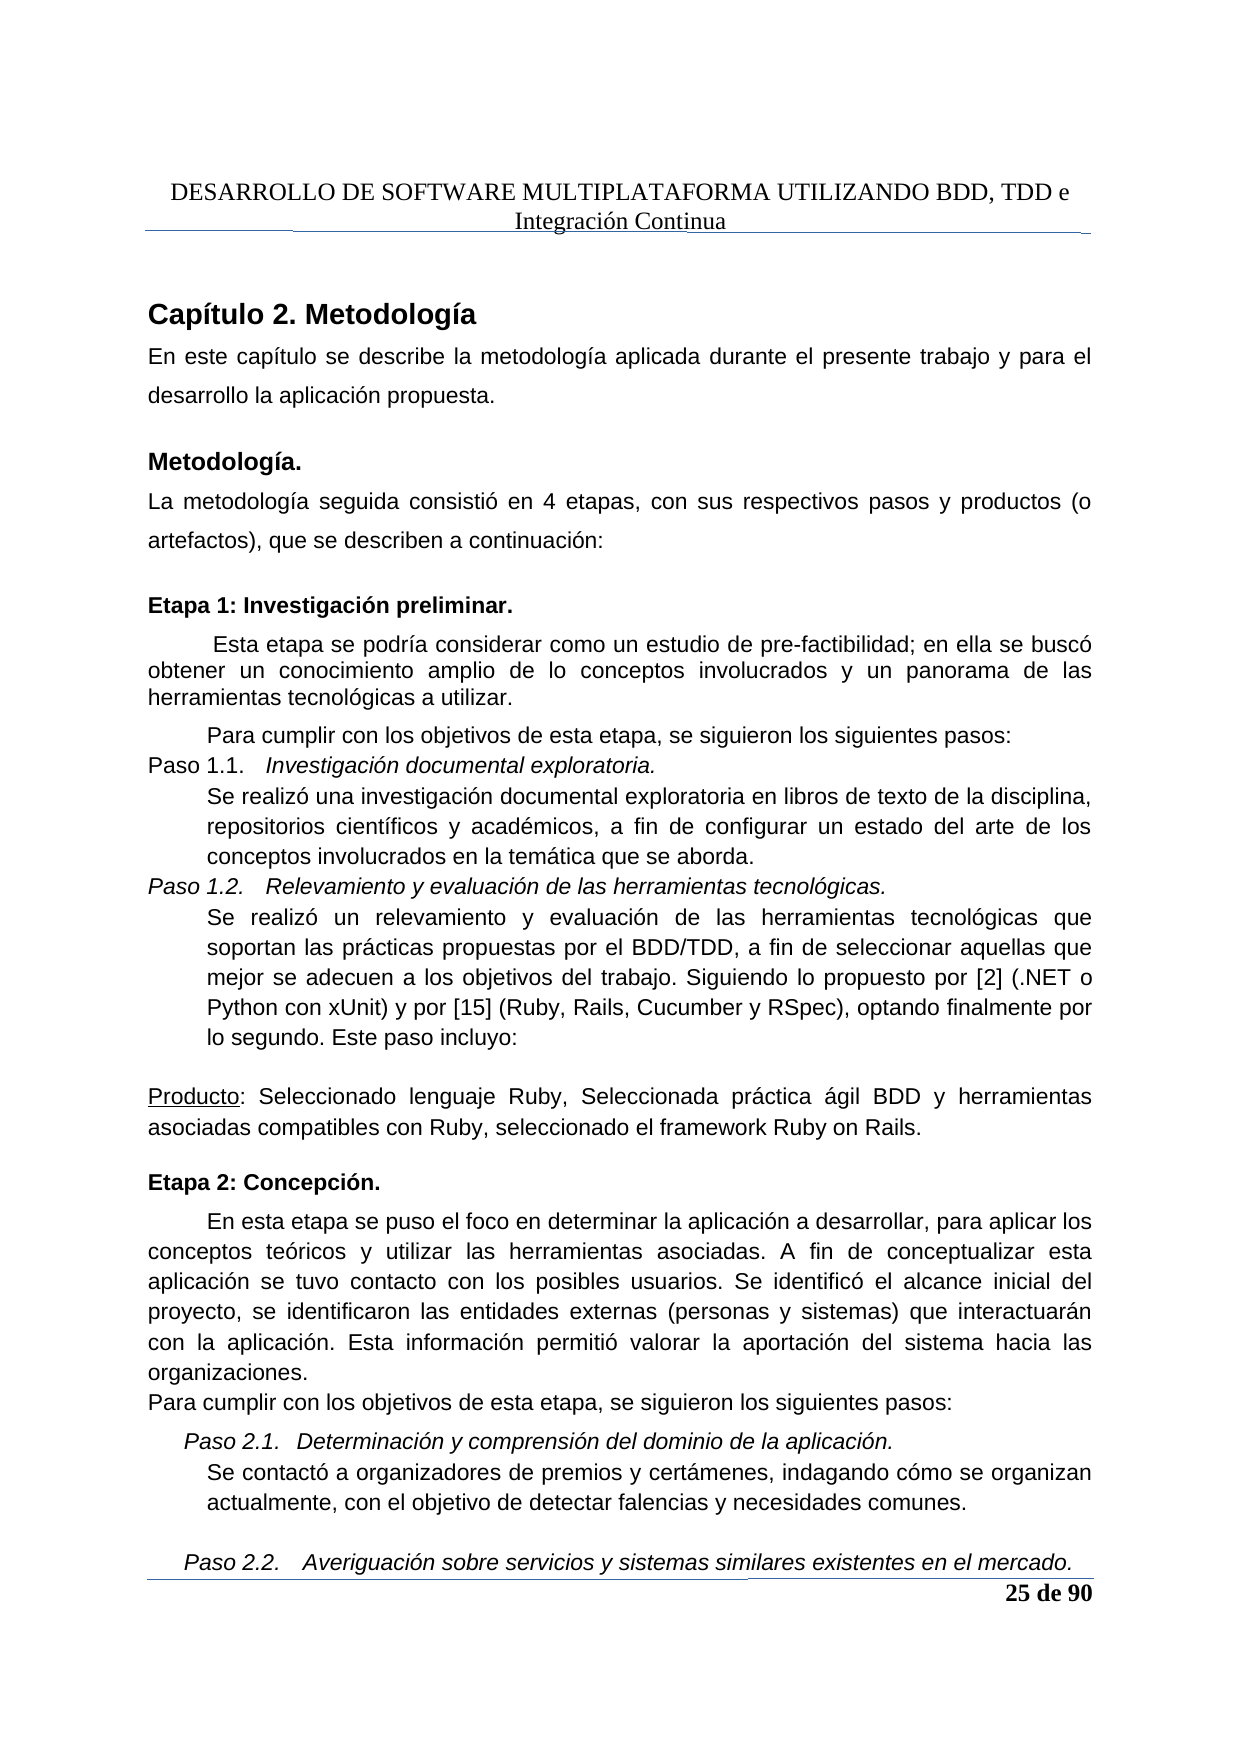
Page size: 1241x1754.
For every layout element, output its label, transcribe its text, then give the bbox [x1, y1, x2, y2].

text En este capítulo se describe la metodología aplicada durante el presente trabajo y para el desarrollo la aplicación propuesta. [148, 343, 1093, 408]
subtitle Metodología. [148, 447, 1093, 475]
subtitle Etapa 1: Investigación preliminar. [148, 592, 1093, 618]
text En esta etapa se puso el foco en determinar la aplicación a desarrollar, para aplicar los conceptos teóricos y utilizar las herramientas asociadas. A fin de conceptualizar esta aplicación se tuvo contacto con los posibles usuarios. Se identificó el alcance inicial del proyecto, se identificaron las entidades externas (personas y sistemas) que interactuarán con la aplicación. Esta información permitió valorar la aportación del sistema hacia las organizaciones. [148, 1208, 1093, 1385]
subtitle Capítulo 2. Metodología [148, 297, 1093, 330]
list Investigación documental exploratoria. [148, 752, 1093, 779]
text La metodología seguida consistió en 4 etapas, con sus respectivos pasos y productos (o artefactos), que se describen a continuación: [148, 488, 1093, 554]
subtitle Etapa 2: Concepción. [148, 1169, 1093, 1195]
text Para cumplir con los objetivos de esta etapa, se siguieron los siguientes pasos: [148, 1389, 1093, 1415]
list Averiguación sobre servicios y sistemas similares existentes en el mercado. [177, 1549, 1093, 1571]
text Se realizó una investigación documental exploratoria en libros de texto de la disciplina, repositorios científicos y académicos, a fin de configurar un estado del arte de los conceptos involucrados en la temática que se aborda. [207, 783, 1093, 869]
list Producto: Seleccionado lenguaje Ruby, Seleccionada práctica ágil BDD y herramientas asociadas compatibles con Ruby, seleccionado el framework Ruby on Rails. [148, 1083, 1093, 1140]
text Esta etapa se podría considerar como un estudio de pre-factibilidad; en ella se buscó obtener un conocimiento amplio de lo conceptos involucrados y un panorama de las herramientas tecnológicas a utilizar. [148, 631, 1093, 710]
list Se contactó a organizadores de premios y certámenes, indagando cómo se organizan actualmente, con el objetivo de detectar falencias y necesidades comunes. [207, 1458, 1093, 1515]
list Se realizó un relevamiento y evaluación de las herramientas tecnológicas que soportan las prácticas propuestas por el BDD/TDD, a fin de seleccionar aquellas que mejor se adecuen a los objetivos del trabajo. Siguiendo lo propuesto por [2] (.NET o Python con xUnit) y por [15] (Ruby, Rails, Cucumber y RSpec), optando finalmente por lo segundo. Este paso incluyo: [148, 903, 1093, 1051]
list Relevamiento y evaluación de las herramientas tecnológicas. [148, 873, 1093, 900]
list Determinación y comprensión del dominio de la aplicación. [177, 1428, 1093, 1455]
text Para cumplir con los objetivos de esta etapa, se siguieron los siguientes pasos: [148, 722, 1093, 749]
